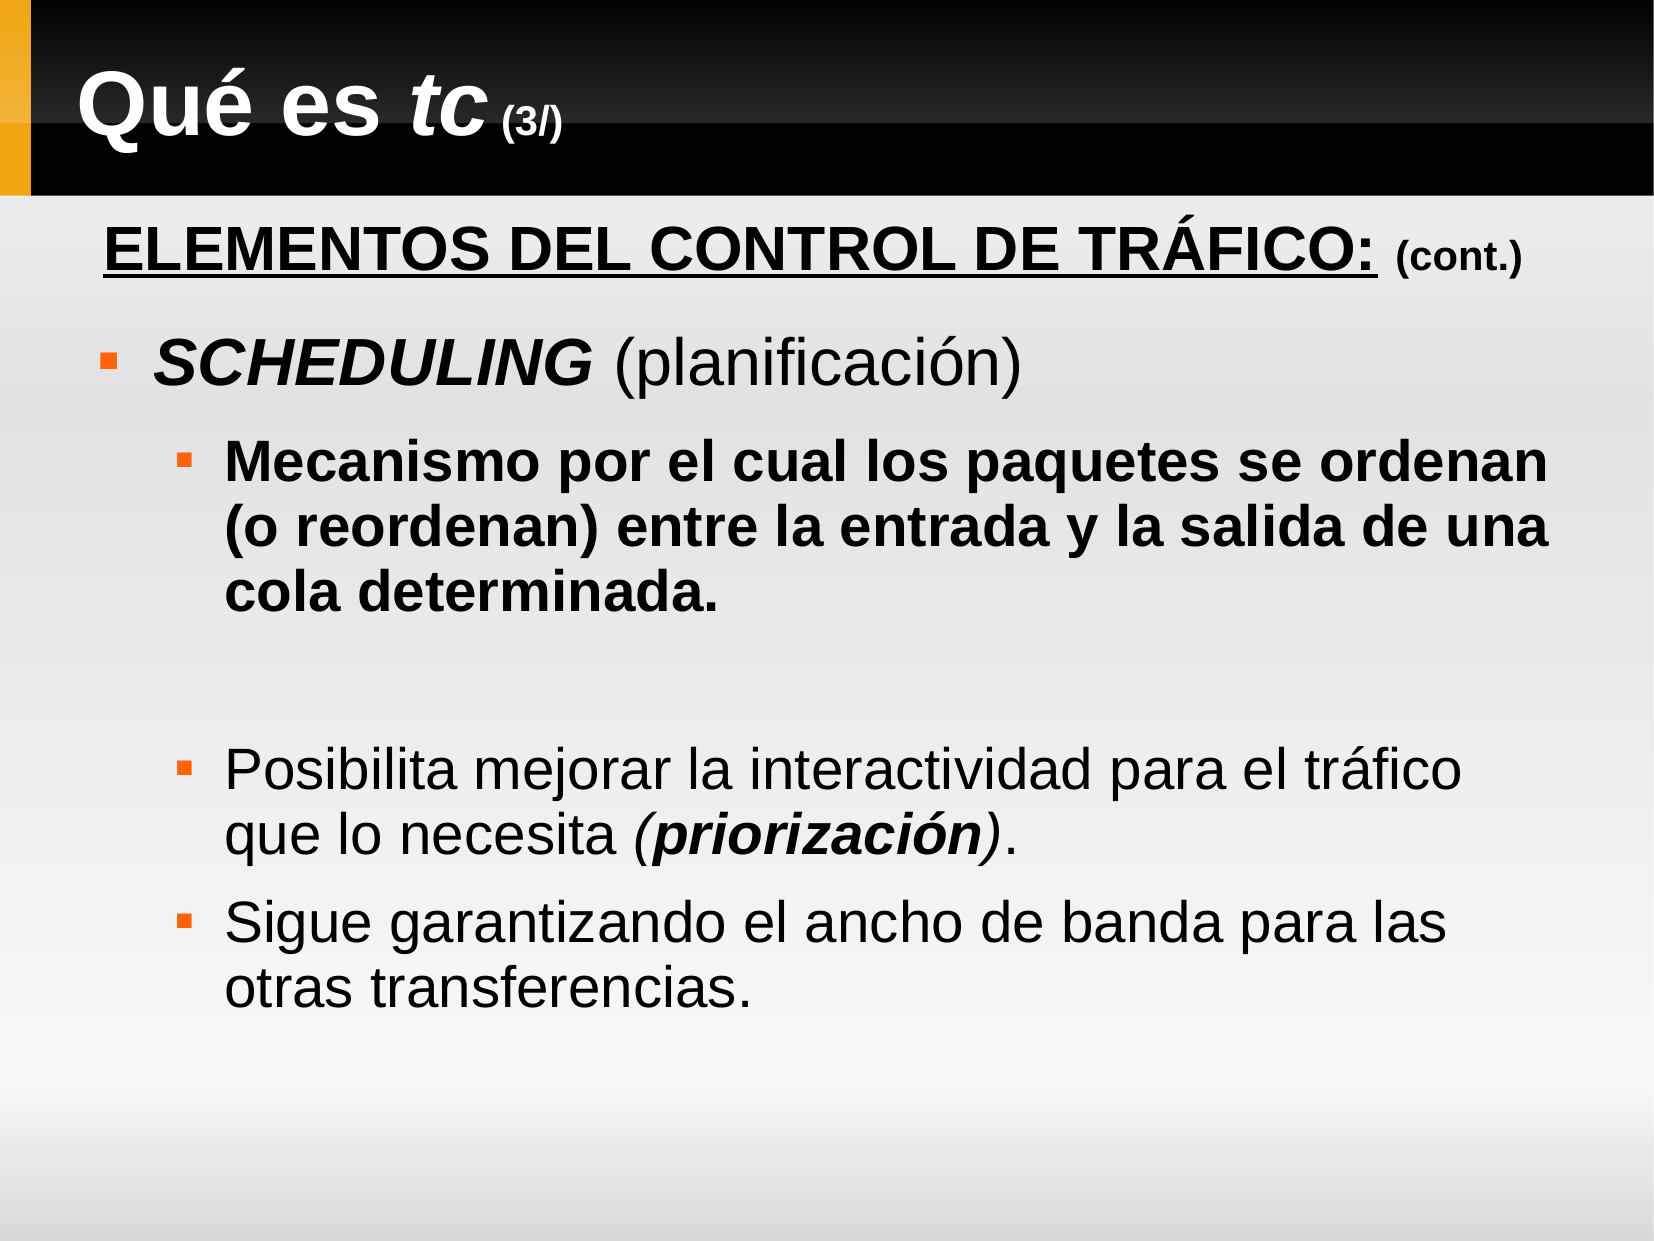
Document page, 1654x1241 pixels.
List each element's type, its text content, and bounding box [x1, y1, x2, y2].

title Qué es tc (3/) [76, 7, 1565, 200]
picture [0, 0, 1654, 1241]
text_box ELEMENTOS DEL CONTROL DE TRÁFICO: (cont.) [88, 206, 1654, 292]
list SCHEDULING (planificación) Mecanismo por el cual los paquetes se ordenan (o reordenan) entre la entrada y la salida de una cola determinada. Posibilita mejorar la interactividad para el tráfico que lo necesita (priorización). Sigue garantizando el ancho de banda para las otras transferencias. [82, 324, 1571, 1094]
